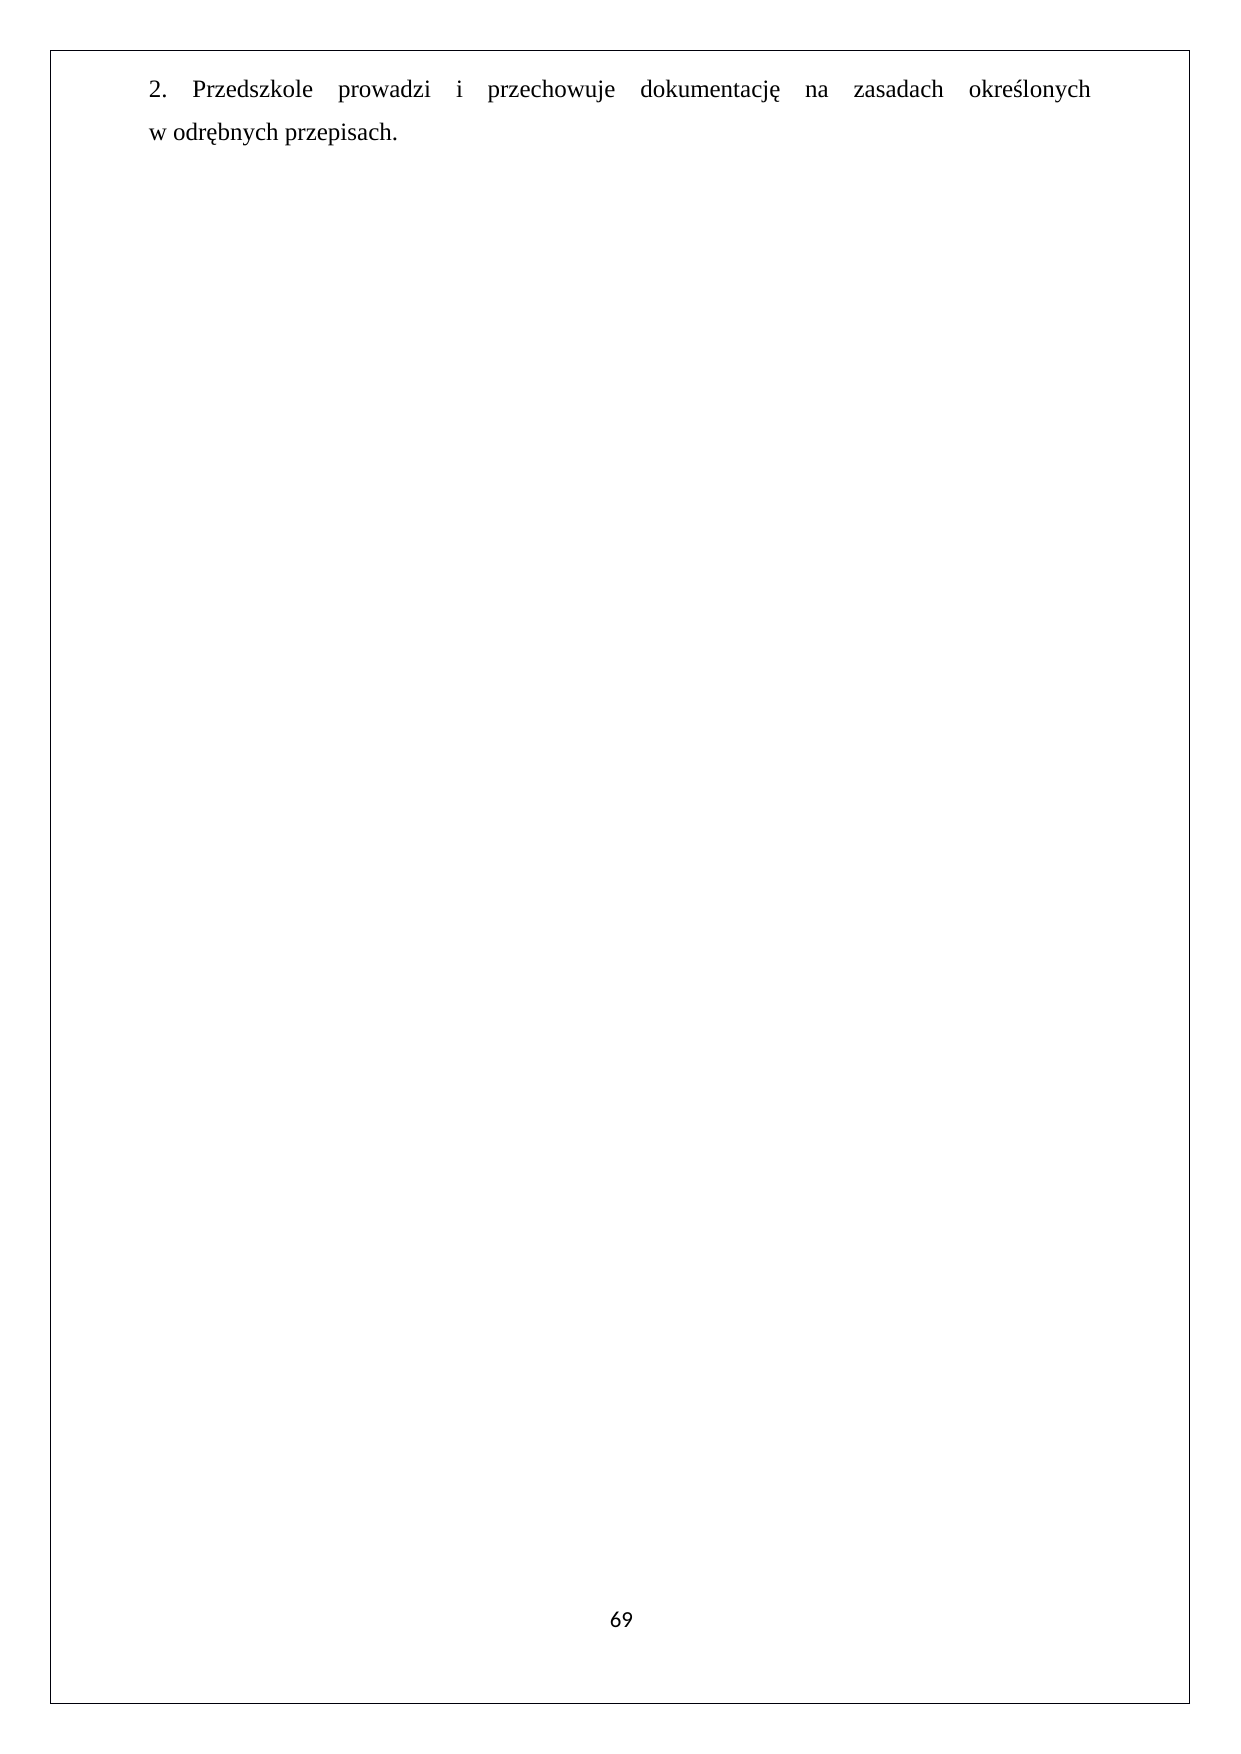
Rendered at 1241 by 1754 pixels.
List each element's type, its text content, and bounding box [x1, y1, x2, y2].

list 2. Przedszkole prowadzi i przechowuje dokumentację na zasadach określonych w odrębnych przepisach. [149, 74, 1092, 146]
